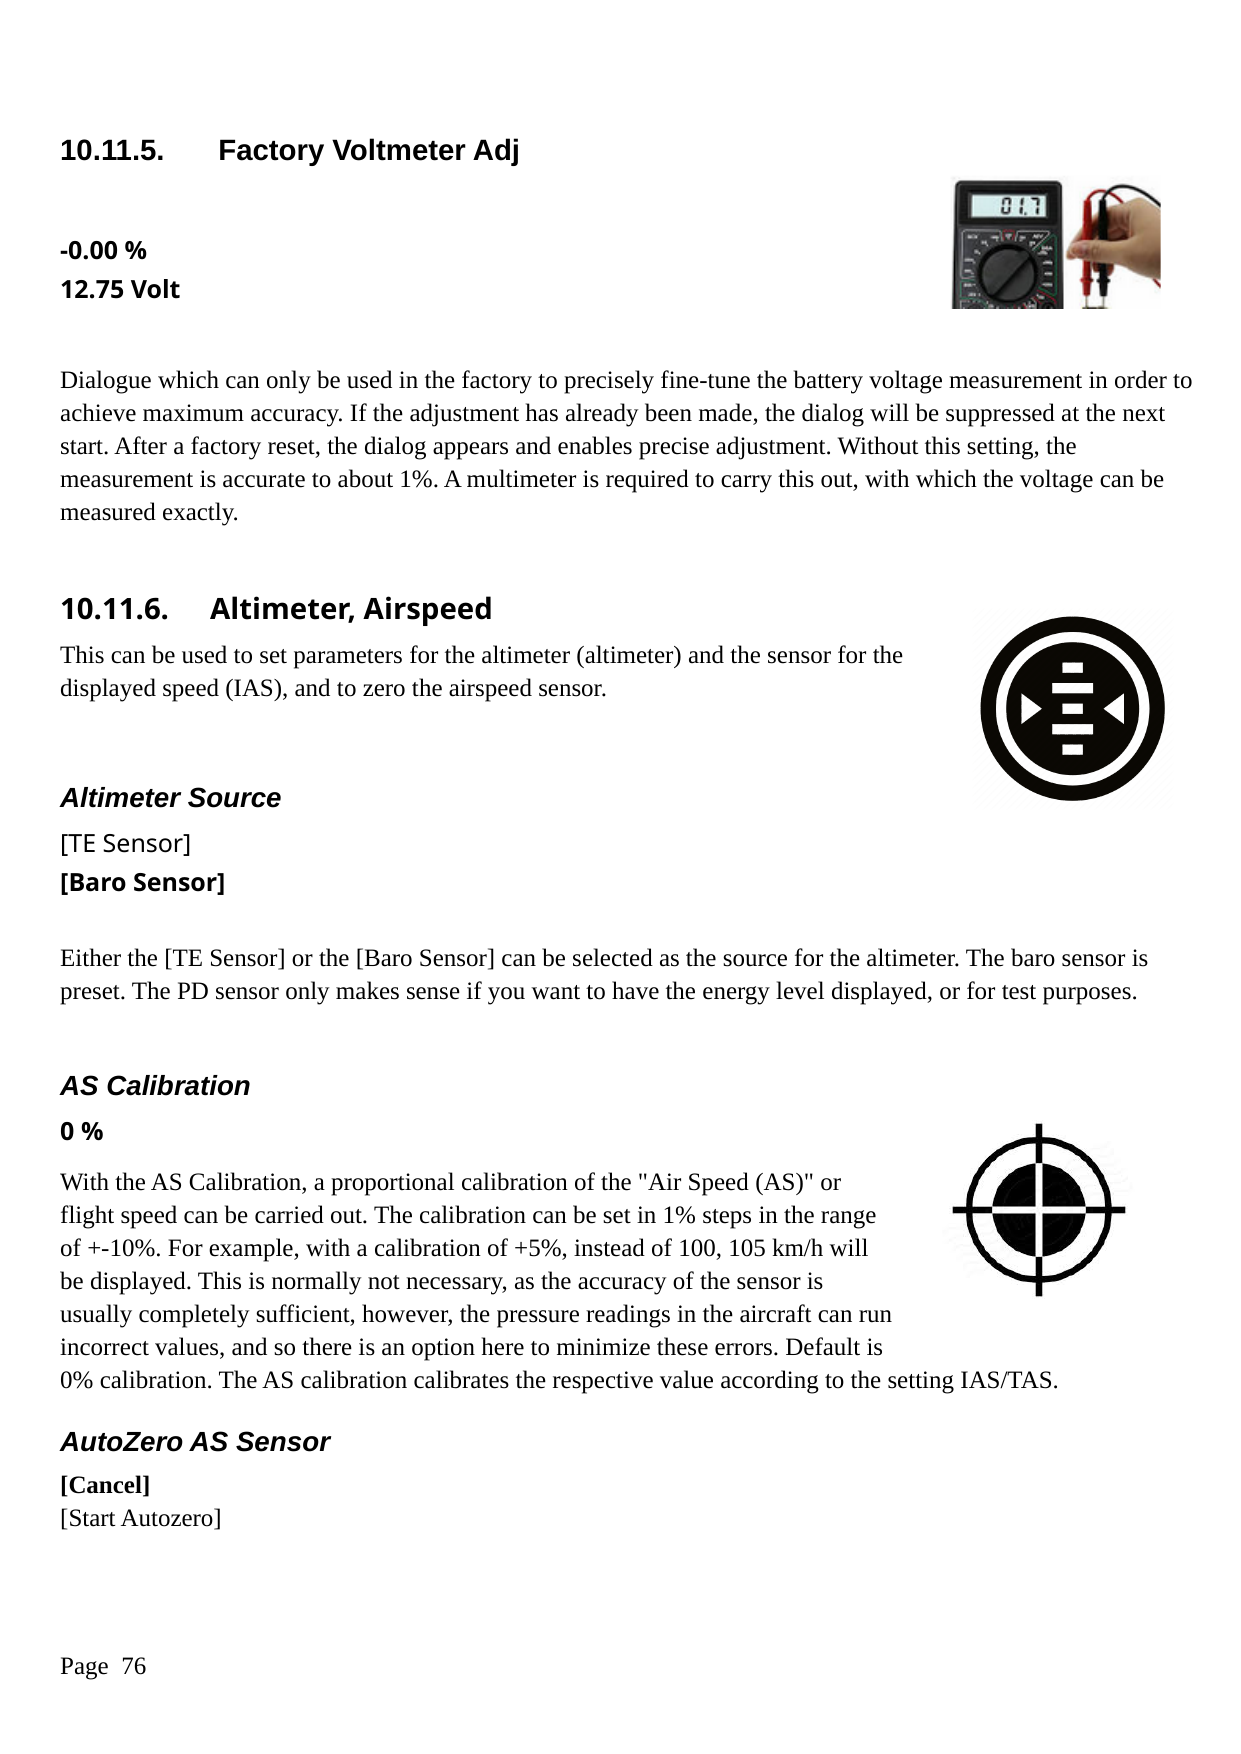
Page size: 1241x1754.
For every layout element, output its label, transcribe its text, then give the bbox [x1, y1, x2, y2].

picture [943, 173, 1161, 309]
text 12.75 Volt [60, 272, 943, 306]
text [1135, 1113, 1207, 1147]
text [1161, 233, 1207, 267]
subtitle Altimeter, Airspeed [60, 588, 1207, 628]
text [Start Autozero] [60, 1503, 1207, 1532]
text With the AS Calibration, a proportional calibration of the "Air Speed ​​(AS)" or flight speed can be carried out. The calibration can be set in 1% steps in the range of +-10%. For example, with a calibration of +5%, instead of 100, 105 km/h will be displayed. This is normally not necessary, as the accuracy of the sensor is usually completely sufficient, however, the pressure readings in the aircraft can run incorrect values, and so there is an option here to minimize these errors. Default is 0% calibration. The AS calibration calibrates the respective value according to the setting IAS/TAS. [60, 1167, 1207, 1394]
text -0.00 % [60, 233, 943, 267]
subtitle Factory Voltmeter Adj [60, 133, 1207, 166]
subtitle Altimeter Source [60, 781, 1207, 813]
text Dialogue which can only be used in the factory to precisely fine-tune the battery voltage measurement in order to achieve maximum accuracy. If the adjustment has already been made, the dialog will be suppressed at the next start. After a factory reset, the dialog appears and enables precise adjustment. Without this setting, the measurement is accurate to about 1%. A multimeter is required to carry this out, with which the voltage can be measured exactly. [60, 365, 1207, 526]
subtitle AutoZero AS Sensor [60, 1425, 1207, 1457]
text Either the [TE Sensor] or the [Baro Sensor] can be selected as the source for the altimeter. The baro sensor is preset. The PD sensor only makes sense if you want to have the energy level displayed, or for test purposes. [60, 943, 1207, 1005]
text 0 % [60, 1113, 942, 1147]
subtitle AS Calibration [60, 1069, 1207, 1101]
text This can be used to set parameters for the altimeter (altimeter) and the sensor for the displayed speed (IAS), and to zero the airspeed sensor. [60, 640, 970, 702]
text [Baro Sensor] [60, 864, 1207, 899]
picture [942, 1113, 1135, 1306]
picture [970, 606, 1175, 811]
text [TE Sensor] [60, 825, 1207, 859]
text [Cancel] [60, 1470, 1207, 1498]
text [1161, 272, 1207, 306]
